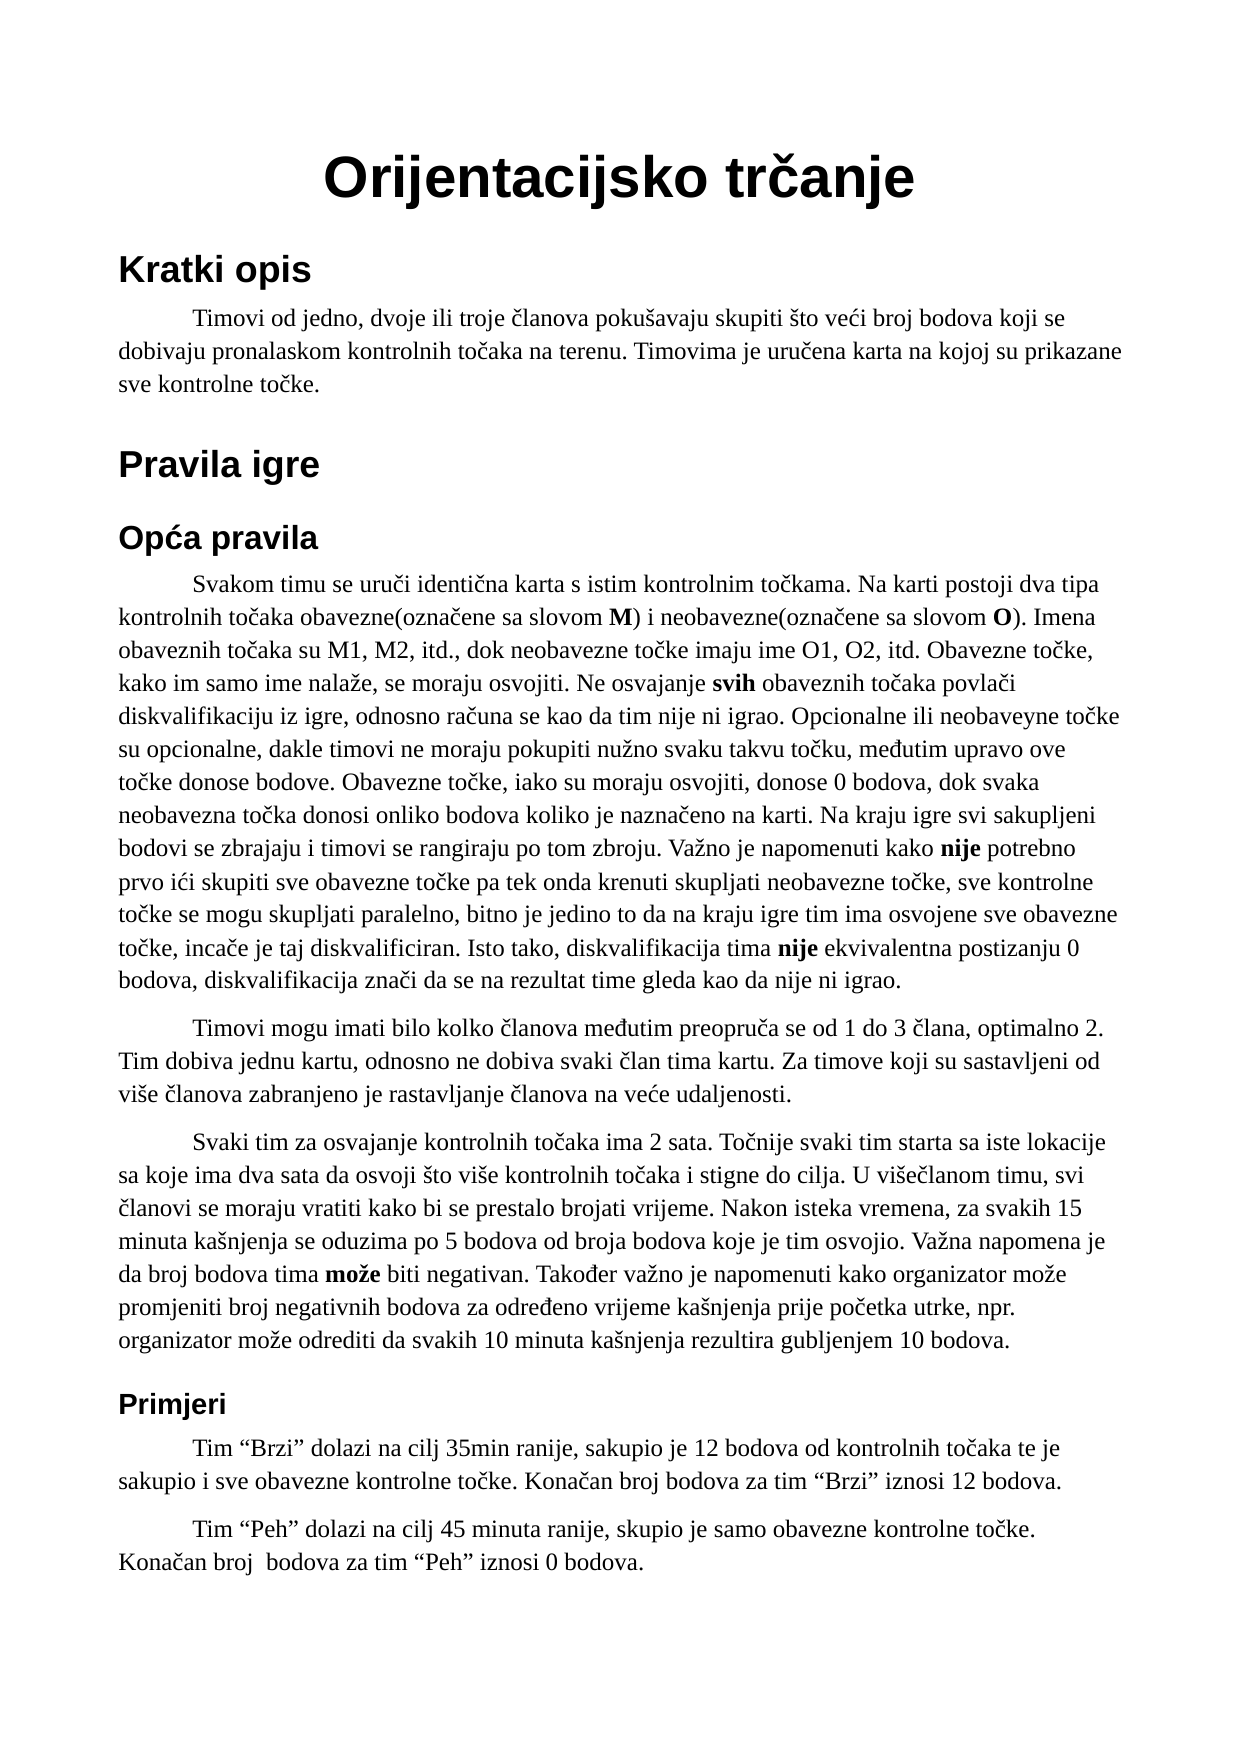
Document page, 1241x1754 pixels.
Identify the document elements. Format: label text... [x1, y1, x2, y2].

subtitle Pravila igre [118, 442, 1122, 485]
text Svaki tim za osvajanje kontrolnih točaka ima 2 sata. Točnije svaki tim starta sa iste lokacije sa koje ima dva sata da osvoji što više kontrolnih točaka i stigne do cilja. U višečlanom timu, svi članovi se moraju vratiti kako bi se prestalo brojati vrijeme. Nakon isteka vremena, za svakih 15 minuta kašnjenja se oduzima po 5 bodova od broja bodova koje je tim osvojio. Važna napomena je da broj bodova tima može biti negativan. Također važno je napomenuti kako organizator može promjeniti broj negativnih bodova za određeno vrijeme kašnjenja prije početka utrke, npr. organizator može odrediti da svakih 10 minuta kašnjenja rezultira gubljenjem 10 bodova. [118, 1127, 1122, 1354]
text Timovi od jedno, dvoje ili troje članova pokušavaju skupiti što veći broj bodova koji se dobivaju pronalaskom kontrolnih točaka na terenu. Timovima je uručena karta na kojoj su prikazane sve kontrolne točke. [118, 303, 1122, 398]
text Svakom timu se uruči identična karta s istim kontrolnim točkama. Na karti postoji dva tipa kontrolnih točaka obavezne(označene sa slovom M) i neobavezne(označene sa slovom O). Imena obaveznih točaka su M1, M2, itd., dok neobavezne točke imaju ime O1, O2, itd. Obavezne točke, kako im samo ime nalaže, se moraju osvojiti. Ne osvajanje svih obaveznih točaka povlači diskvalifikaciju iz igre, odnosno računa se kao da tim nije ni igrao. Opcionalne ili neobaveyne točke su opcionalne, dakle timovi ne moraju pokupiti nužno svaku takvu točku, međutim upravo ove točke donose bodove. Obavezne točke, iako su moraju osvojiti, donose 0 bodova, dok svaka neobavezna točka donosi onliko bodova koliko je naznačeno na karti. Na kraju igre svi sakupljeni bodovi se zbrajaju i timovi se rangiraju po tom zbroju. Važno je napomenuti kako nije potrebno prvo ići skupiti sve obavezne točke pa tek onda krenuti skupljati neobavezne točke, sve kontrolne točke se mogu skupljati paralelno, bitno je jedino to da na kraju igre tim ima osvojene sve obavezne točke, incače je taj diskvalificiran. Isto tako, diskvalifikacija tima nije ekvivalentna postizanju 0 bodova, diskvalifikacija znači da se na rezultat time gleda kao da nije ni igrao. [118, 569, 1122, 994]
title Orijentacijsko trčanje [118, 143, 1122, 210]
text Tim “Brzi” dolazi na cilj 35min ranije, sakupio je 12 bodova od kontrolnih točaka te je sakupio i sve obavezne kontrolne točke. Konačan broj bodova za tim “Brzi” iznosi 12 bodova. [118, 1433, 1122, 1495]
subtitle Primjeri [118, 1387, 1122, 1421]
text Timovi mogu imati bilo kolko članova međutim preopruča se od 1 do 3 člana, optimalno 2. Tim dobiva jednu kartu, odnosno ne dobiva svaki član tima kartu. Za timove koji su sastavljeni od više članova zabranjeno je rastavljanje članova na veće udaljenosti. [118, 1013, 1122, 1108]
text Tim “Peh” dolazi na cilj 45 minuta ranije, skupio je samo obavezne kontrolne točke. Konačan broj bodova za tim “Peh” iznosi 0 bodova. [118, 1514, 1122, 1576]
subtitle Kratki opis [118, 248, 1122, 291]
subtitle Opća pravila [118, 518, 1122, 557]
